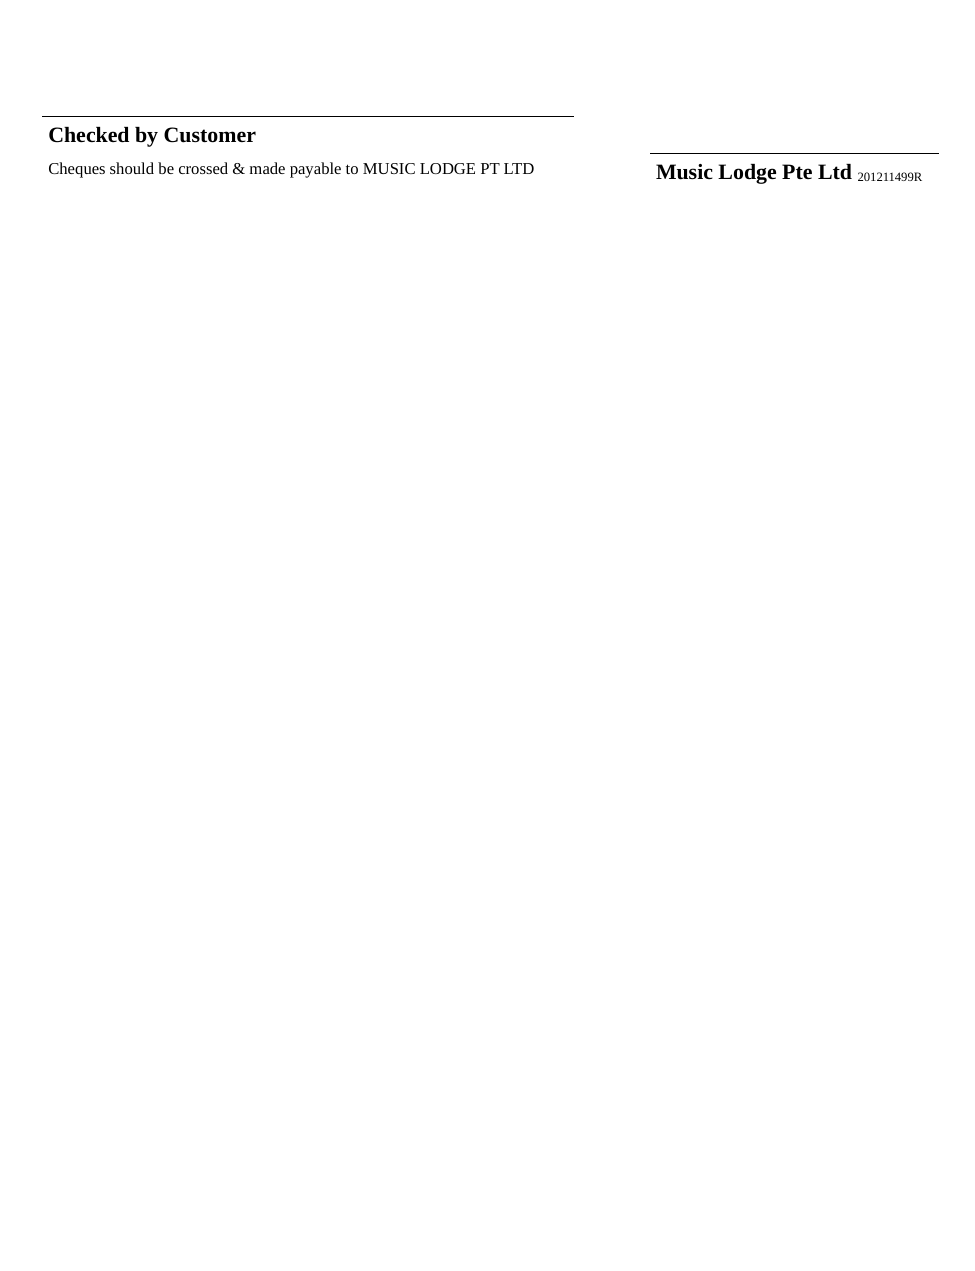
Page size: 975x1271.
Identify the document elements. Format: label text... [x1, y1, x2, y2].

table_header [574, 51, 650, 116]
table_cell Checked by Customer [42, 117, 573, 153]
table_header [650, 51, 939, 116]
table_cell [574, 116, 650, 153]
table_cell [650, 116, 939, 153]
table_cell [574, 153, 650, 189]
table_cell Cheques should be crossed & made payable to MUSIC LODGE PT LTD [42, 153, 573, 189]
table_cell Music Lodge Pte Ltd 201211499R [650, 154, 939, 189]
table_header [42, 51, 573, 116]
